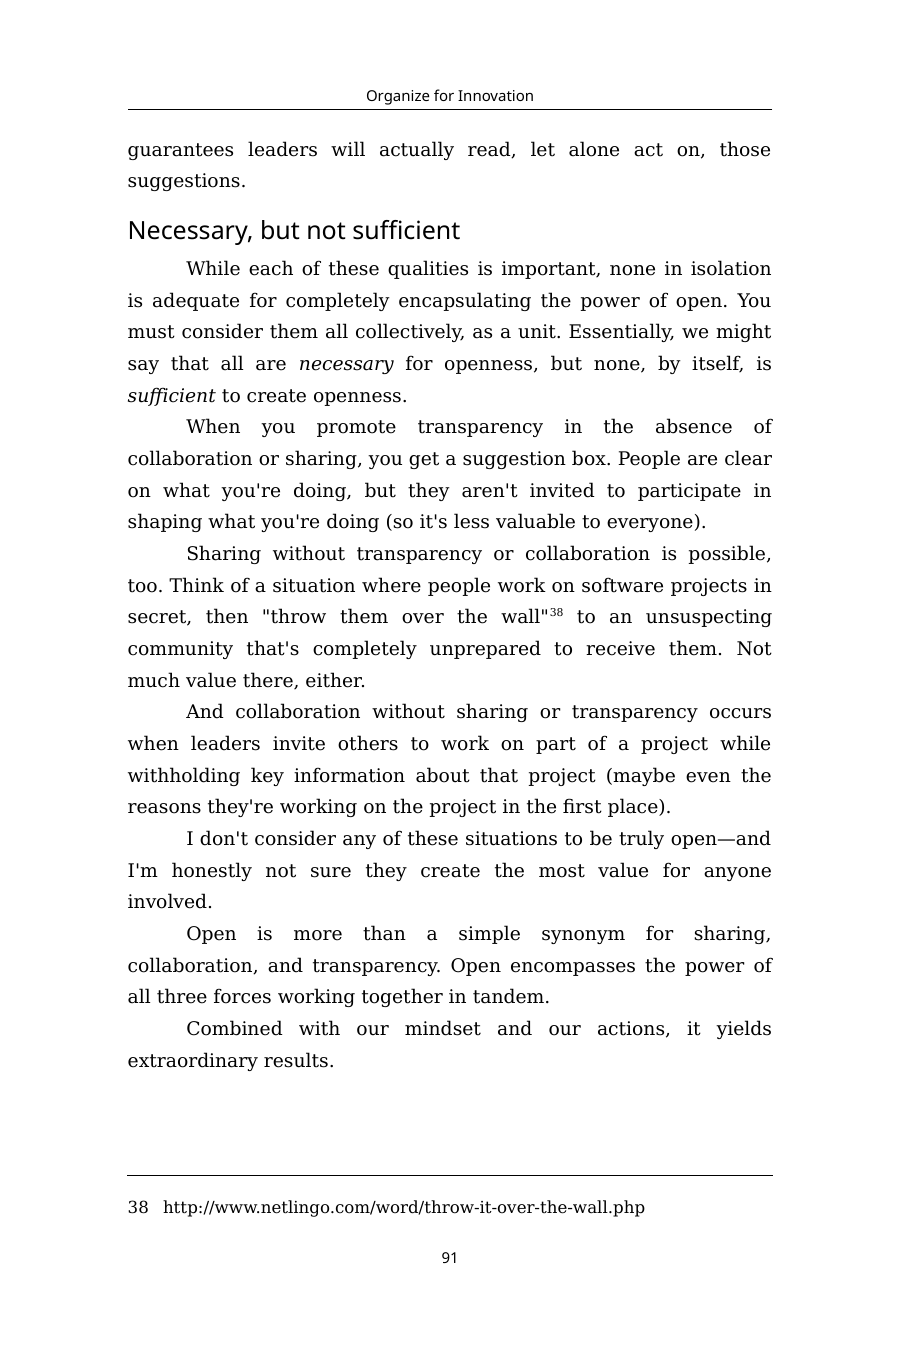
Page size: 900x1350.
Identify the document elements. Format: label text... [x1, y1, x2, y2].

text http://www.netlingo.com/word/throw-it-over-the-wall.php [127, 1198, 772, 1217]
text Open is more than a simple synonym for sharing, collaboration, and transparency. Open encompasses the power of all three forces working together in tandem. [127, 923, 772, 1008]
text And collaboration without sharing or transparency occurs when leaders invite others to work on part of a project while withholding key information about that project (maybe even the reasons they're working on the project in the first place). [127, 701, 772, 818]
text When you promote transparency in the absence of collaboration or sharing, you get a suggestion box. People are clear on what you're doing, but they aren't invited to participate in shaping what you're doing (so it's less valuable to everyone). [127, 416, 772, 533]
text Combined with our mindset and our actions, it yields extraordinary results. [127, 1018, 772, 1072]
text guarantees leaders will actually read, let alone act on, those suggestions. [127, 139, 772, 192]
subtitle Necessary, but not sufficient [127, 217, 772, 246]
text Sharing without transparency or collaboration is possible, too. Think of a situation where people work on software projects in secret, then "throw them over the wall" to an unsuspecting community that's completely unprepared to receive them. Not much value there, either. [127, 543, 772, 692]
text I don't consider any of these situations to be truly open—and I'm honestly not sure they create the most value for anyone involved. [127, 828, 772, 913]
text While each of these qualities is important, none in isolation is adequate for completely encapsulating the power of open. You must consider them all collectively, as a unit. Essentially, we might say that all are necessary for openness, but none, by itself, is sufficient to create openness. [127, 258, 772, 407]
